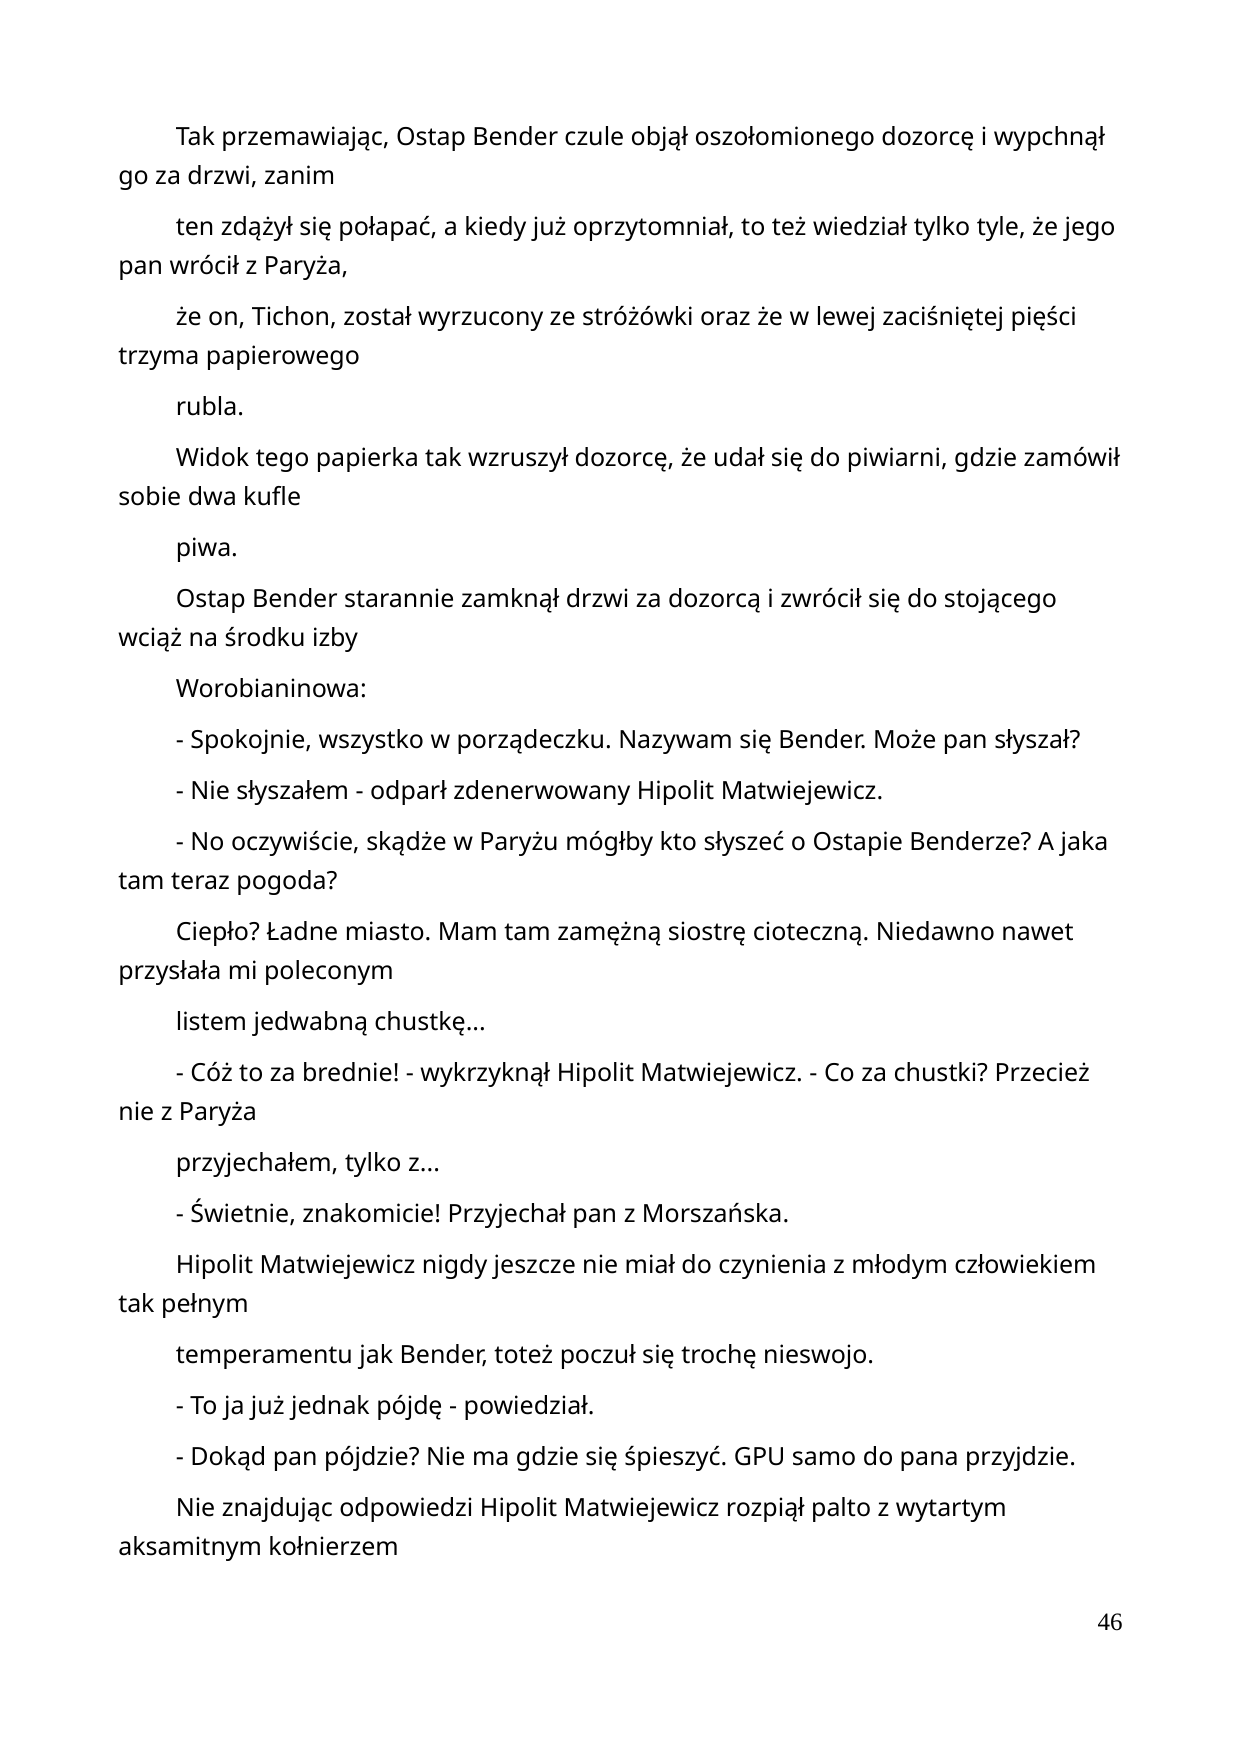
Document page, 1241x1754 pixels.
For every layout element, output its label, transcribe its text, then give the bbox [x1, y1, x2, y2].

text temperamentu jak Bender, toteż poczuł się trochę nieswojo. [118, 1337, 1122, 1371]
text - Cóż to za brednie! - wykrzyknął Hipolit Matwiejewicz. - Co za chustki? Przecież nie z Paryża [118, 1054, 1122, 1128]
text Tak przemawiając, Ostap Bender czule objął oszołomionego dozorcę i wypchnął go za drzwi, zanim [118, 118, 1122, 191]
text rubla. [118, 388, 1122, 422]
text Ciepło? Ładne miasto. Mam tam zamężną siostrę cioteczną. Niedawno nawet przysłała mi poleconym [118, 913, 1122, 987]
text Worobianinowa: [118, 671, 1122, 704]
text - Świetnie, znakomicie! Przyjechał pan z Morszańska. [118, 1196, 1122, 1229]
text - Spokojnie, wszystko w porządeczku. Nazywam się Bender. Może pan słyszał? [118, 721, 1122, 756]
text Nie znajdując odpowiedzi Hipolit Matwiejewicz rozpiął palto z wytartym aksamitnym kołnierzem [118, 1489, 1122, 1563]
text - To ja już jednak pójdę - powiedział. [118, 1387, 1122, 1422]
text ten zdążył się połapać, a kiedy już oprzytomniał, to też wiedział tylko tyle, że jego pan wrócił z Paryża, [118, 208, 1122, 281]
text Hipolit Matwiejewicz nigdy jeszcze nie miał do czynienia z młodym człowiekiem tak pełnym [118, 1246, 1122, 1320]
text listem jedwabną chustkę... [118, 1003, 1122, 1038]
text - Nie słyszałem - odparł zdenerwowany Hipolit Matwiejewicz. [118, 772, 1122, 806]
text - Dokąd pan pójdzie? Nie ma gdzie się śpieszyć. GPU samo do pana przyjdzie. [118, 1438, 1122, 1472]
text że on, Tichon, został wyrzucony ze stróżówki oraz że w lewej zaciśniętej pięści trzyma papierowego [118, 298, 1122, 372]
text - No oczywiście, skądże w Paryżu mógłby kto słyszeć o Ostapie Benderze? A jaka tam teraz pogoda? [118, 823, 1122, 897]
text Ostap Bender starannie zamknął drzwi za dozorcą i zwrócił się do stojącego wciąż na środku izby [118, 580, 1122, 654]
text przyjechałem, tylko z... [118, 1144, 1122, 1179]
text Widok tego papierka tak wzruszył dozorcę, że udał się do piwiarni, gdzie zamówił sobie dwa kufle [118, 439, 1122, 513]
text piwa. [118, 529, 1122, 563]
